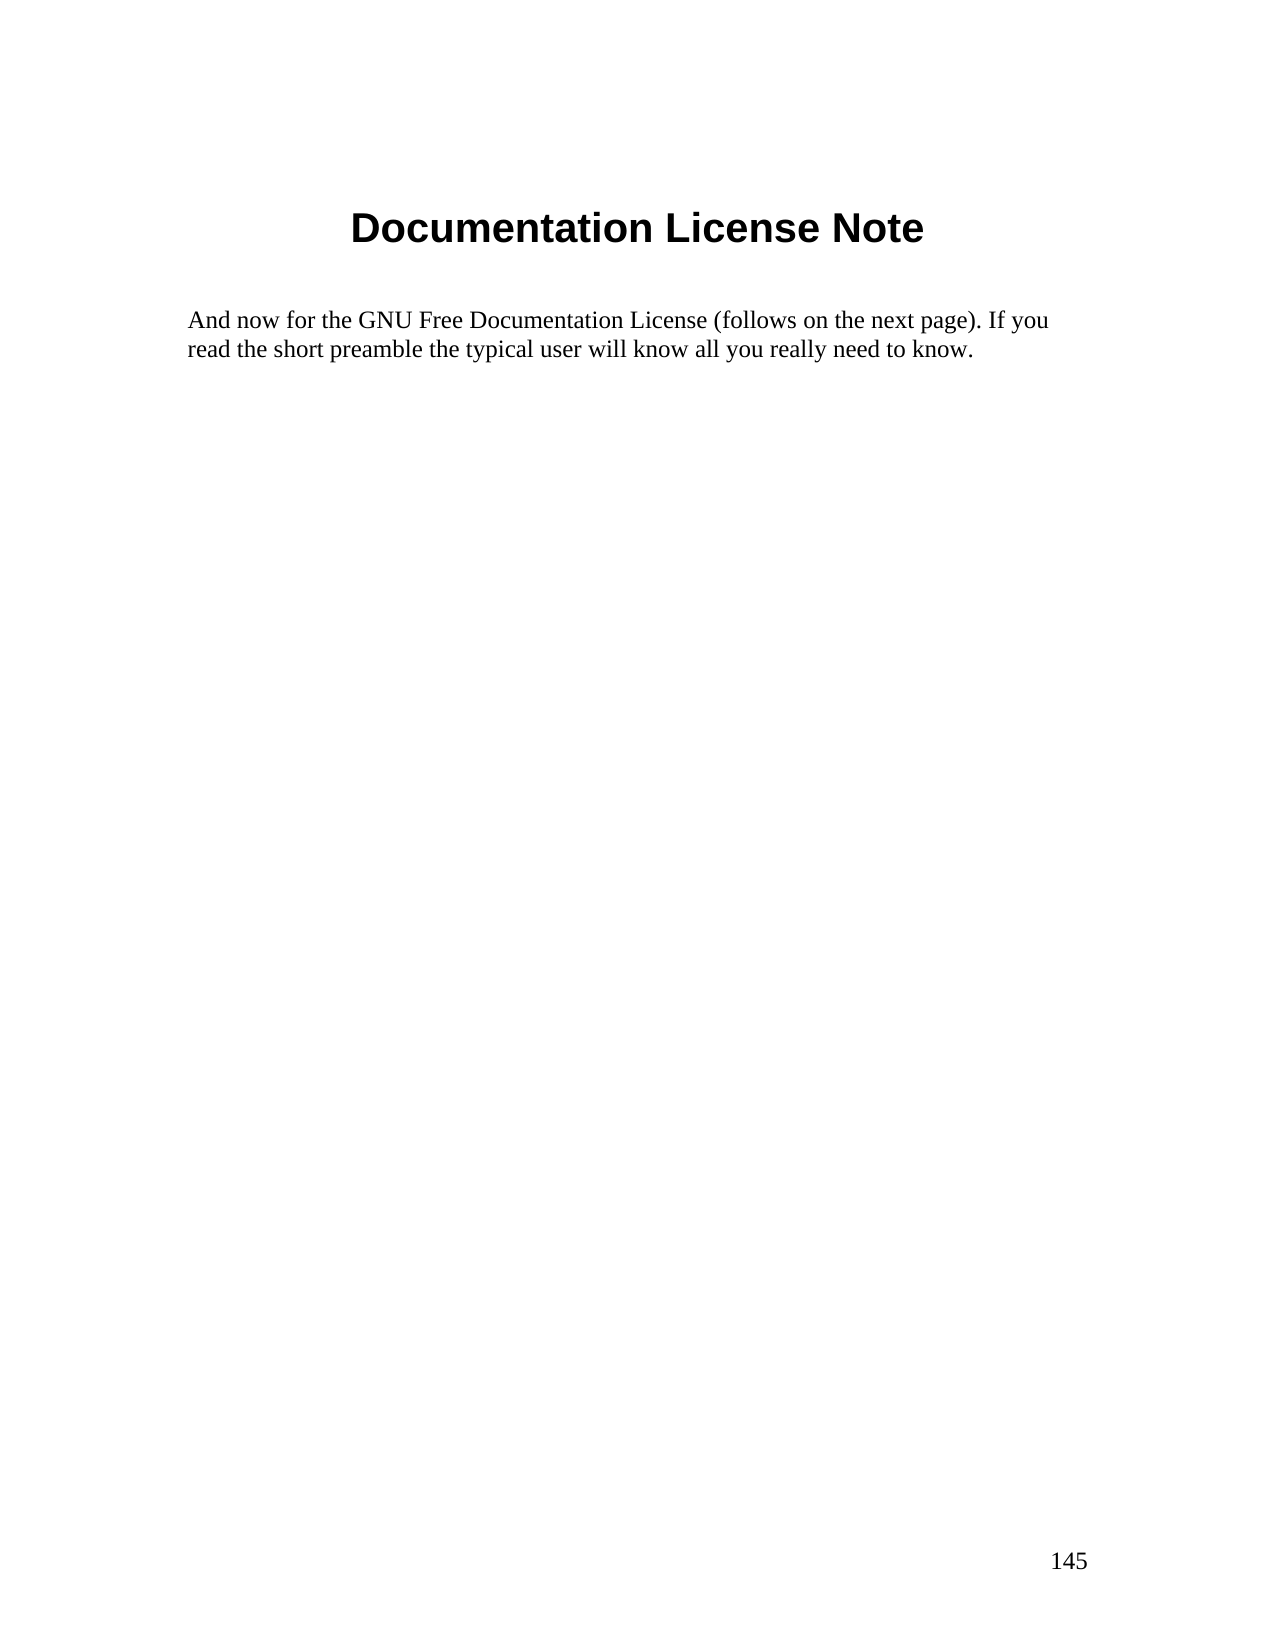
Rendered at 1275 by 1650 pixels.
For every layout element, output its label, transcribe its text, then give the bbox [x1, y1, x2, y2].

text And now for the GNU Free Documentation License (follows on the next page). If you read the short preamble the typical user will know all you really need to know. [187, 305, 1087, 363]
subtitle Documentation License Note [187, 204, 1087, 252]
